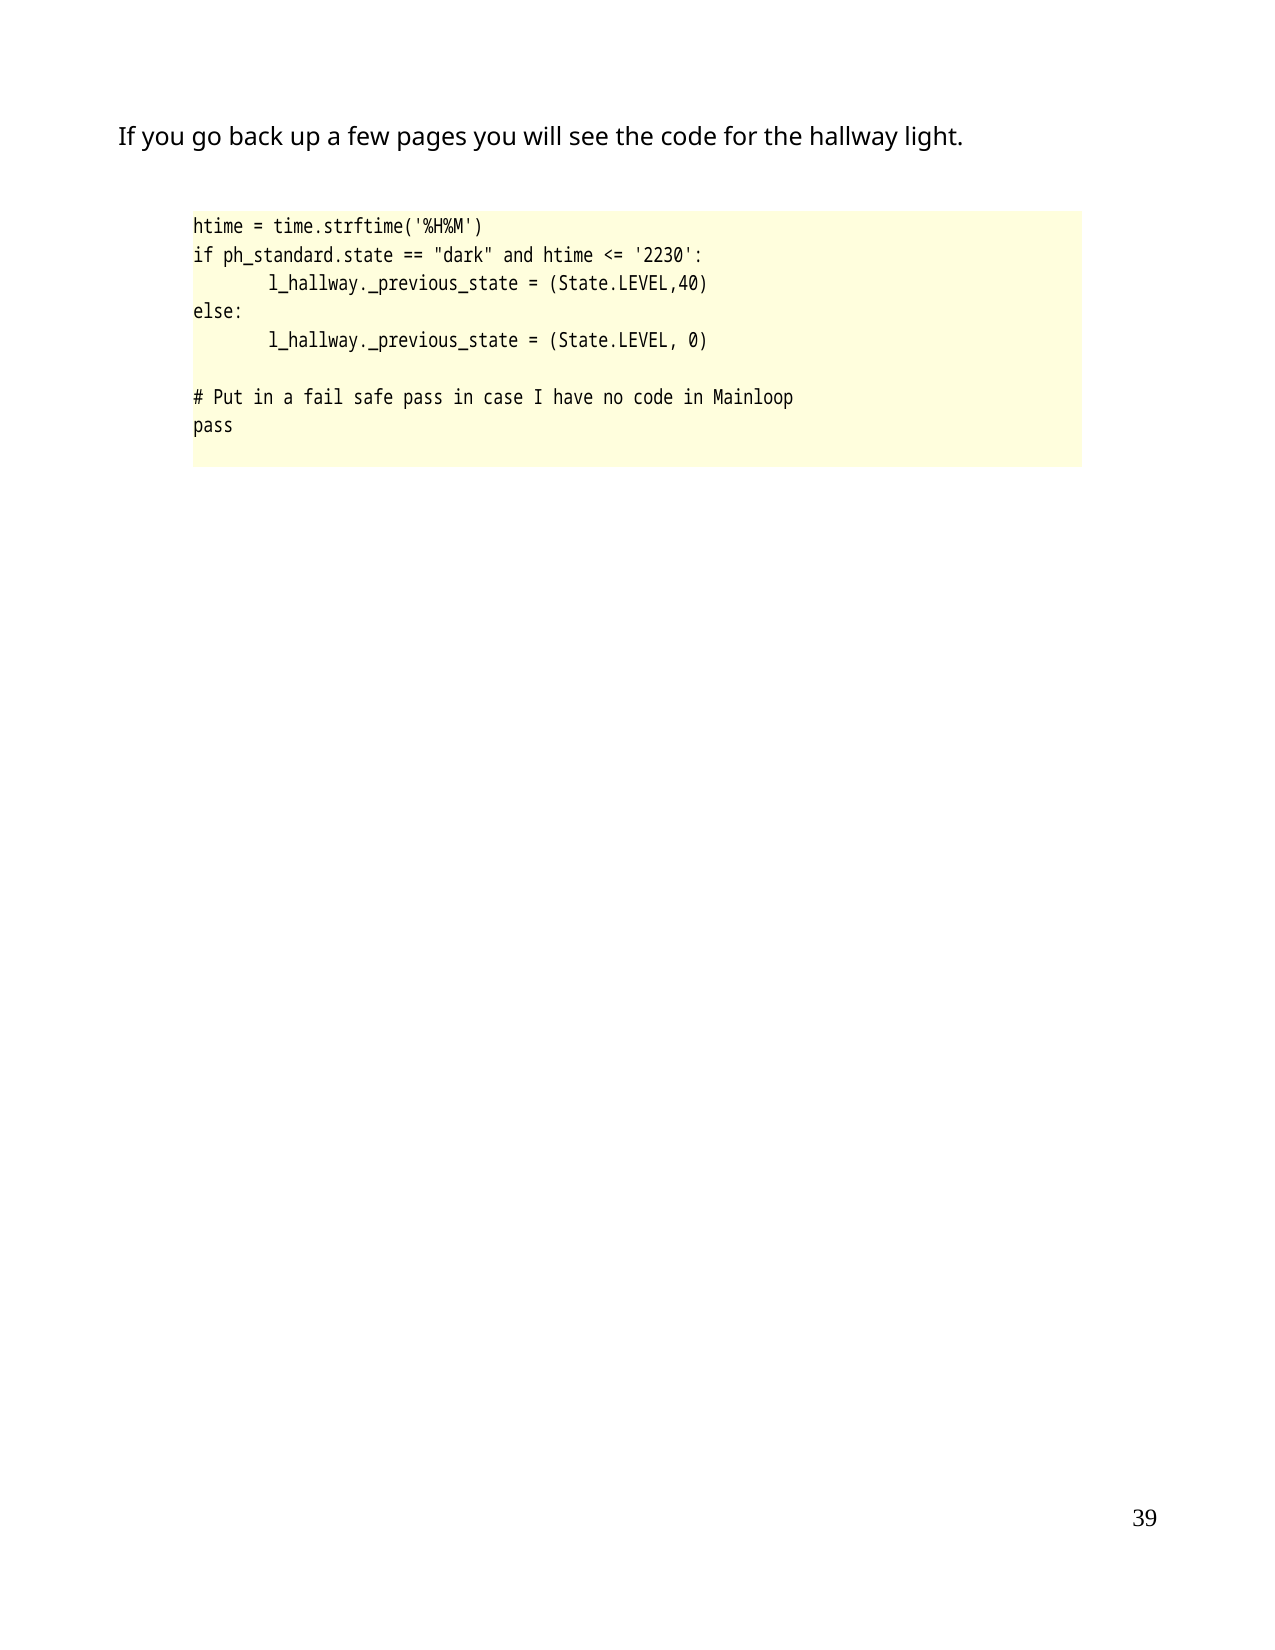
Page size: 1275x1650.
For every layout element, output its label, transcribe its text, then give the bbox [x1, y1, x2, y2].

text If you go back up a few pages you will see the code for the hallway light. [118, 118, 1157, 152]
text l_hallway._previous_state = (State.LEVEL,40) [193, 268, 1082, 297]
text if ph_standard.state == "dark" and htime <= '2230': [193, 240, 1082, 268]
text else: [193, 297, 1082, 325]
text # Put in a fail safe pass in case I have no code in Mainloop [193, 382, 1082, 410]
text htime = time.strftime('%H%M') [193, 211, 1082, 240]
text pass [193, 410, 1082, 439]
text l_hallway._previous_state = (State.LEVEL, 0) [193, 325, 1082, 353]
